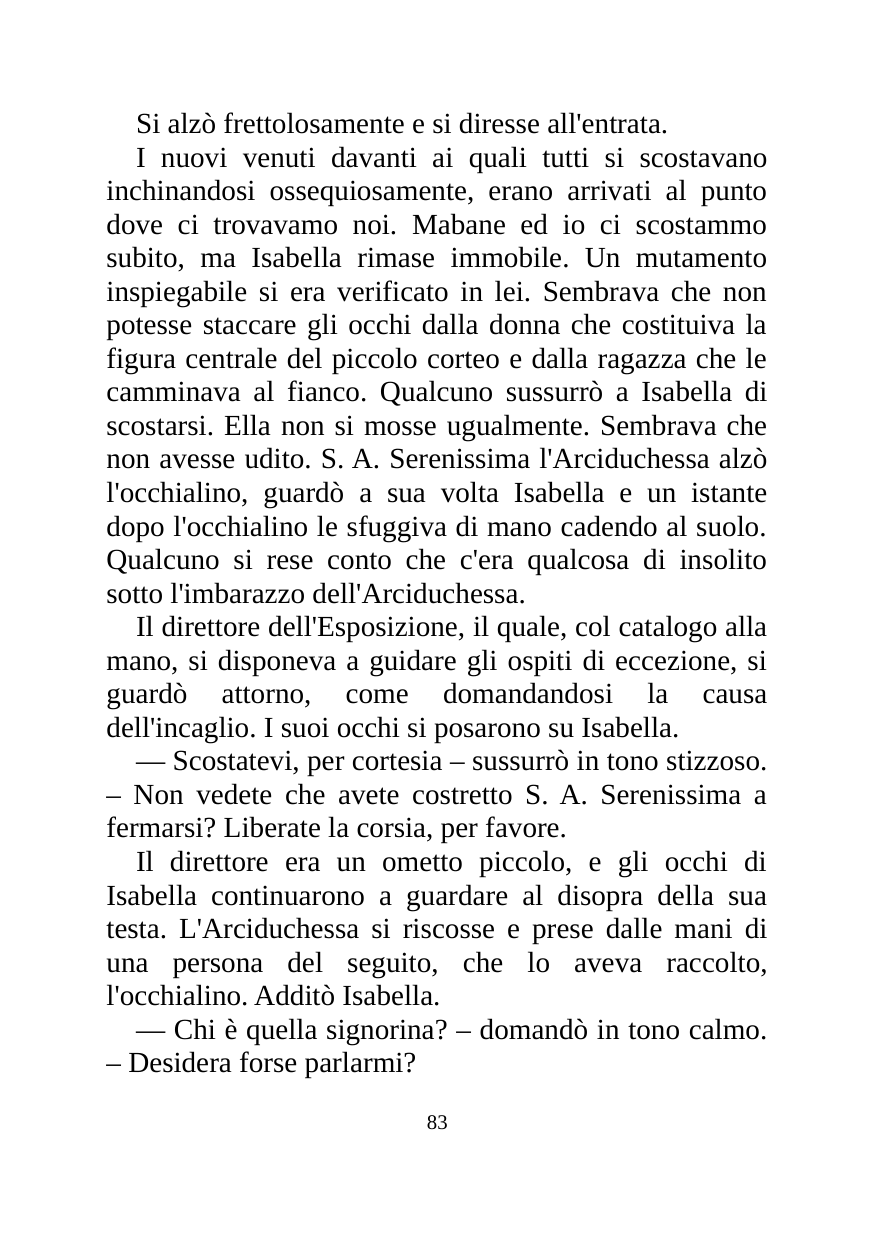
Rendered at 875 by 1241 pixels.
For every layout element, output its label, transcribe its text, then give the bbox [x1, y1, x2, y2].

text — Scostatevi, per cortesia – sussurrò in tono stizzoso. – Non vedete che avete costretto S. A. Serenissima a fermarsi? Liberate la corsia, per favore. [106, 743, 768, 844]
text Si alzò frettolosamente e si diresse all'entrata. [106, 106, 768, 140]
text I nuovi venuti davanti ai quali tutti si scostavano inchinandosi ossequiosamente, erano arrivati al punto dove ci trovavamo noi. Mabane ed io ci scostammo subito, ma Isabella rimase immobile. Un mutamento inspiegabile si era verificato in lei. Sembrava che non potesse staccare gli occhi dalla donna che costituiva la figura centrale del piccolo corteo e dalla ragazza che le camminava al fianco. Qualcuno sussurrò a Isabella di scostarsi. Ella non si mosse ugualmente. Sembrava che non avesse udito. S. A. Serenissima l'Arciduchessa alzò l'occhialino, guardò a sua volta Isabella e un istante dopo l'occhialino le sfuggiva di mano cadendo al suolo. Qualcuno si rese conto che c'era qualcosa di insolito sotto l'imbarazzo dell'Arciduchessa. [106, 140, 768, 609]
text Il direttore era un ometto piccolo, e gli occhi di Isabella continuarono a guardare al disopra della sua testa. L'Arciduchessa si riscosse e prese dalle mani di una persona del seguito, che lo aveva raccolto, l'occhialino. Additò Isabella. [106, 844, 768, 1012]
text — Chi è quella signorina? – domandò in tono calmo. – Desidera forse parlarmi? [106, 1012, 768, 1079]
text Il direttore dell'Esposizione, il quale, col catalogo alla mano, si disponeva a guidare gli ospiti di eccezione, si guardò attorno, come domandandosi la causa dell'incaglio. I suoi occhi si posarono su Isabella. [106, 609, 768, 743]
